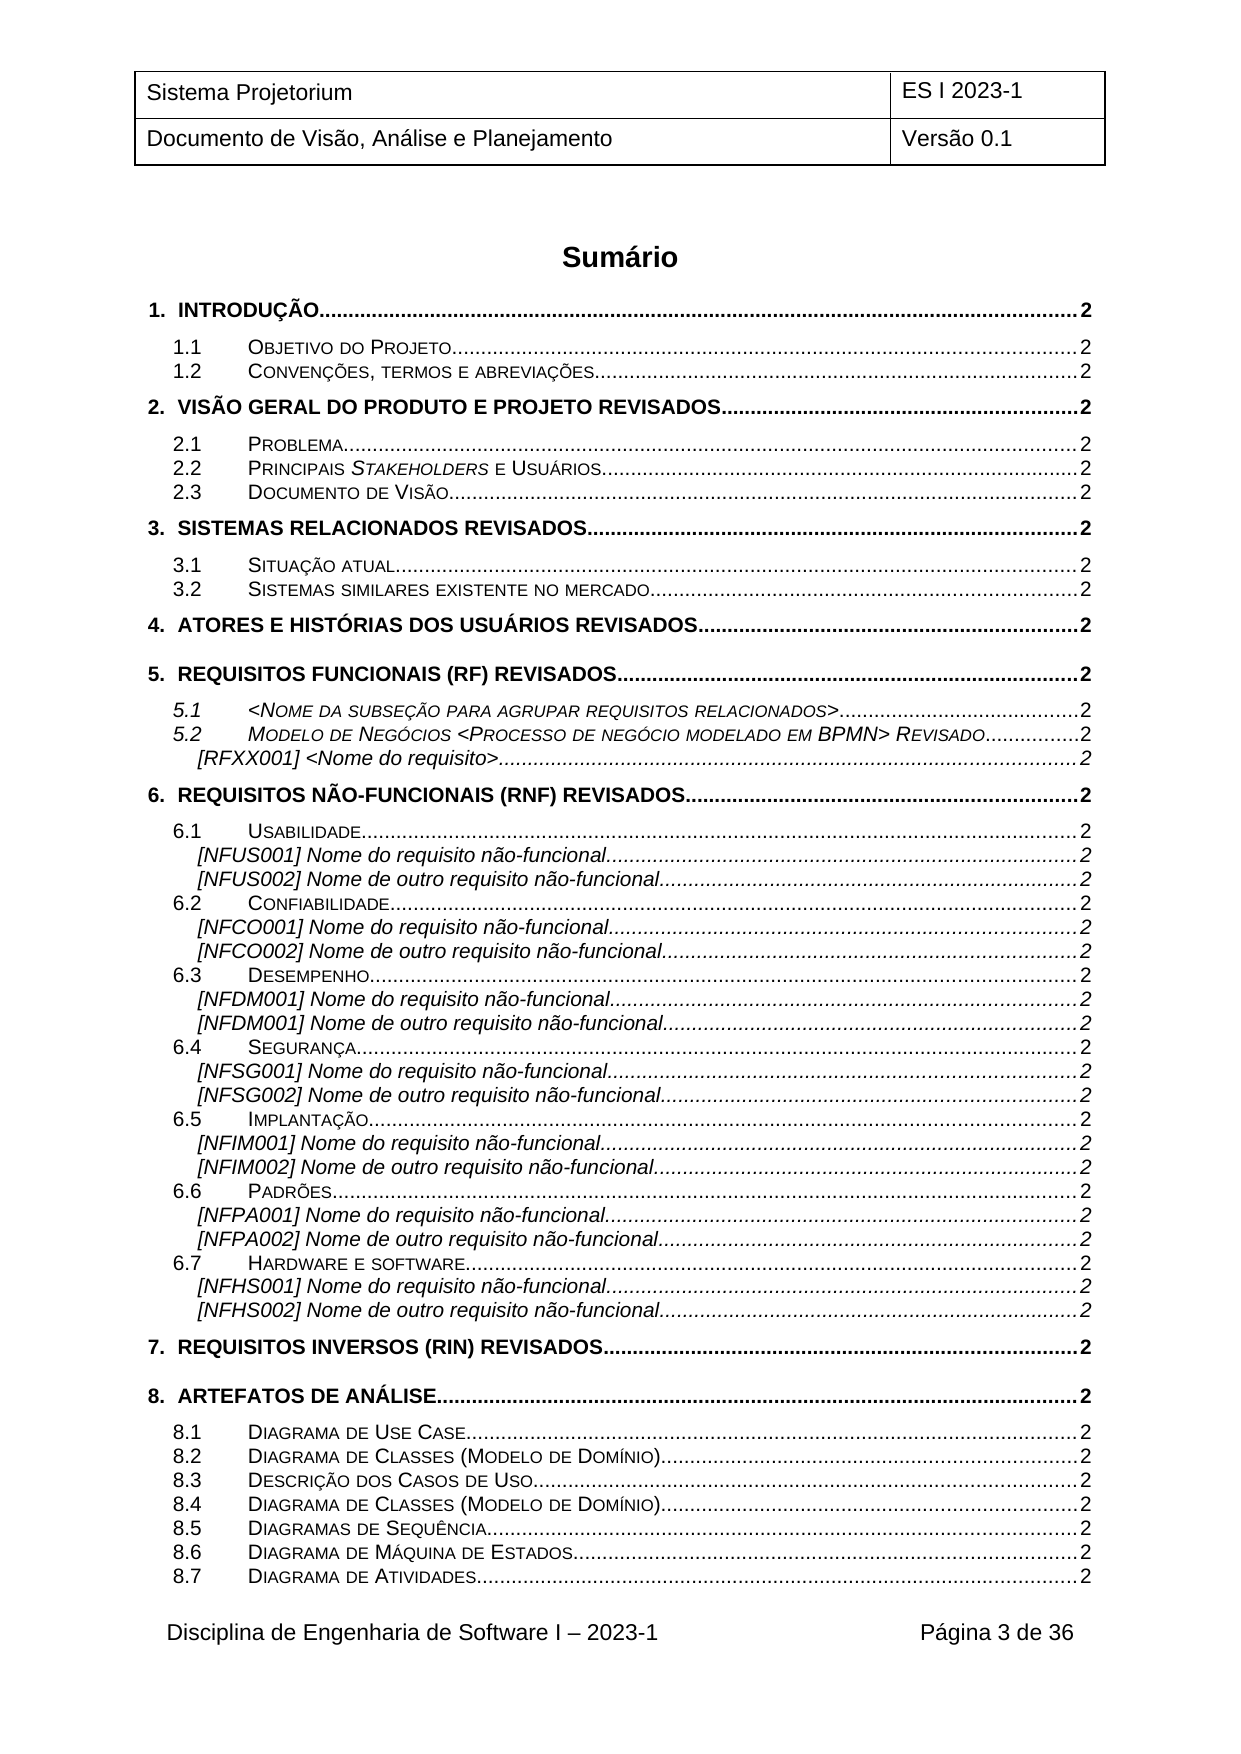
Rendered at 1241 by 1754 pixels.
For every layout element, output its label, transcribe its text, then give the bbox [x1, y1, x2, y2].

text [NFDM001] Nome de outro requisito não-funcional 2 [198, 1011, 1092, 1035]
text 7. Requisitos Inversos (RIN) Revisados 2 [148, 1335, 1092, 1359]
text 3.1 Situação atual 2 [173, 552, 1092, 576]
text 5. Requisitos Funcionais (RF) Revisados 2 [148, 662, 1092, 686]
text 5.2 Modelo de Negócios <Processo de negócio modelado em BPMN> Revisado 2 [173, 722, 1092, 746]
text [RFXX001] <Nome do requisito> 2 [198, 746, 1092, 770]
text [NFPA001] Nome do requisito não-funcional 2 [198, 1202, 1092, 1226]
text [NFIM001] Nome do requisito não-funcional 2 [198, 1131, 1092, 1154]
text [NFUS002] Nome de outro requisito não-funcional 2 [198, 867, 1092, 891]
text [NFUS001] Nome do requisito não-funcional 2 [198, 843, 1092, 867]
text [NFHS002] Nome de outro requisito não-funcional 2 [198, 1298, 1092, 1322]
text 3.2 Sistemas similares existente no mercado 2 [173, 576, 1092, 600]
text 6.5 Implantação 2 [173, 1107, 1092, 1131]
text 8.5 Diagramas de Sequência 2 [173, 1516, 1092, 1540]
text 6.3 Desempenho 2 [173, 963, 1092, 987]
text 6. Requisitos Não-Funcionais (RNF) Revisados 2 [148, 783, 1092, 807]
text [NFCO001] Nome do requisito não-funcional 2 [198, 915, 1092, 939]
text 8.6 Diagrama de Máquina de Estados 2 [173, 1540, 1092, 1564]
subtitle Sumário [148, 240, 1092, 273]
text 1.2 Convenções, termos e abreviações 2 [173, 359, 1092, 383]
text 8. Artefatos de Análise 2 [148, 1384, 1092, 1408]
text 8.7 Diagrama de Atividades 2 [173, 1564, 1092, 1588]
text 5.1 <Nome da subseção para agrupar requisitos relacionados> 2 [173, 698, 1092, 722]
text 2.3 Documento de Visão 2 [173, 479, 1092, 503]
text 8.4 Diagrama de Classes (Modelo de Domínio) 2 [173, 1492, 1092, 1516]
text [NFSG002] Nome de outro requisito não-funcional 2 [198, 1083, 1092, 1107]
text [NFIM002] Nome de outro requisito não-funcional 2 [198, 1154, 1092, 1178]
text [NFSG001] Nome do requisito não-funcional 2 [198, 1059, 1092, 1083]
text 2.2 Principais Stakeholders e Usuários 2 [173, 456, 1092, 479]
text 6.2 Confiabilidade 2 [173, 891, 1092, 915]
text 2.1 Problema 2 [173, 432, 1092, 456]
text [NFDM001] Nome do requisito não-funcional 2 [198, 987, 1092, 1011]
text 4. Atores e Histórias dos Usuários Revisados 2 [148, 613, 1092, 637]
text 8.1 Diagrama de Use Case 2 [173, 1420, 1092, 1444]
text 1.1 Objetivo do Projeto 2 [173, 335, 1092, 359]
text 8.2 Diagrama de Classes (Modelo de Domínio) 2 [173, 1444, 1092, 1468]
text [NFPA002] Nome de outro requisito não-funcional 2 [198, 1226, 1092, 1250]
subtitle 1. Introdução 2 [148, 298, 1092, 322]
text [NFCO002] Nome de outro requisito não-funcional 2 [198, 939, 1092, 963]
text [NFHS001] Nome do requisito não-funcional 2 [198, 1274, 1092, 1298]
text 3. Sistemas Relacionados Revisados 2 [148, 516, 1092, 540]
text 8.3 Descrição dos Casos de Uso 2 [173, 1468, 1092, 1492]
text 2. Visão Geral do Produto e Projeto Revisados 2 [148, 395, 1092, 419]
text 6.1 Usabilidade 2 [173, 819, 1092, 843]
text 6.4 Segurança 2 [173, 1035, 1092, 1059]
text 6.6 Padrões 2 [173, 1178, 1092, 1202]
text 6.7 Hardware e software 2 [173, 1250, 1092, 1274]
